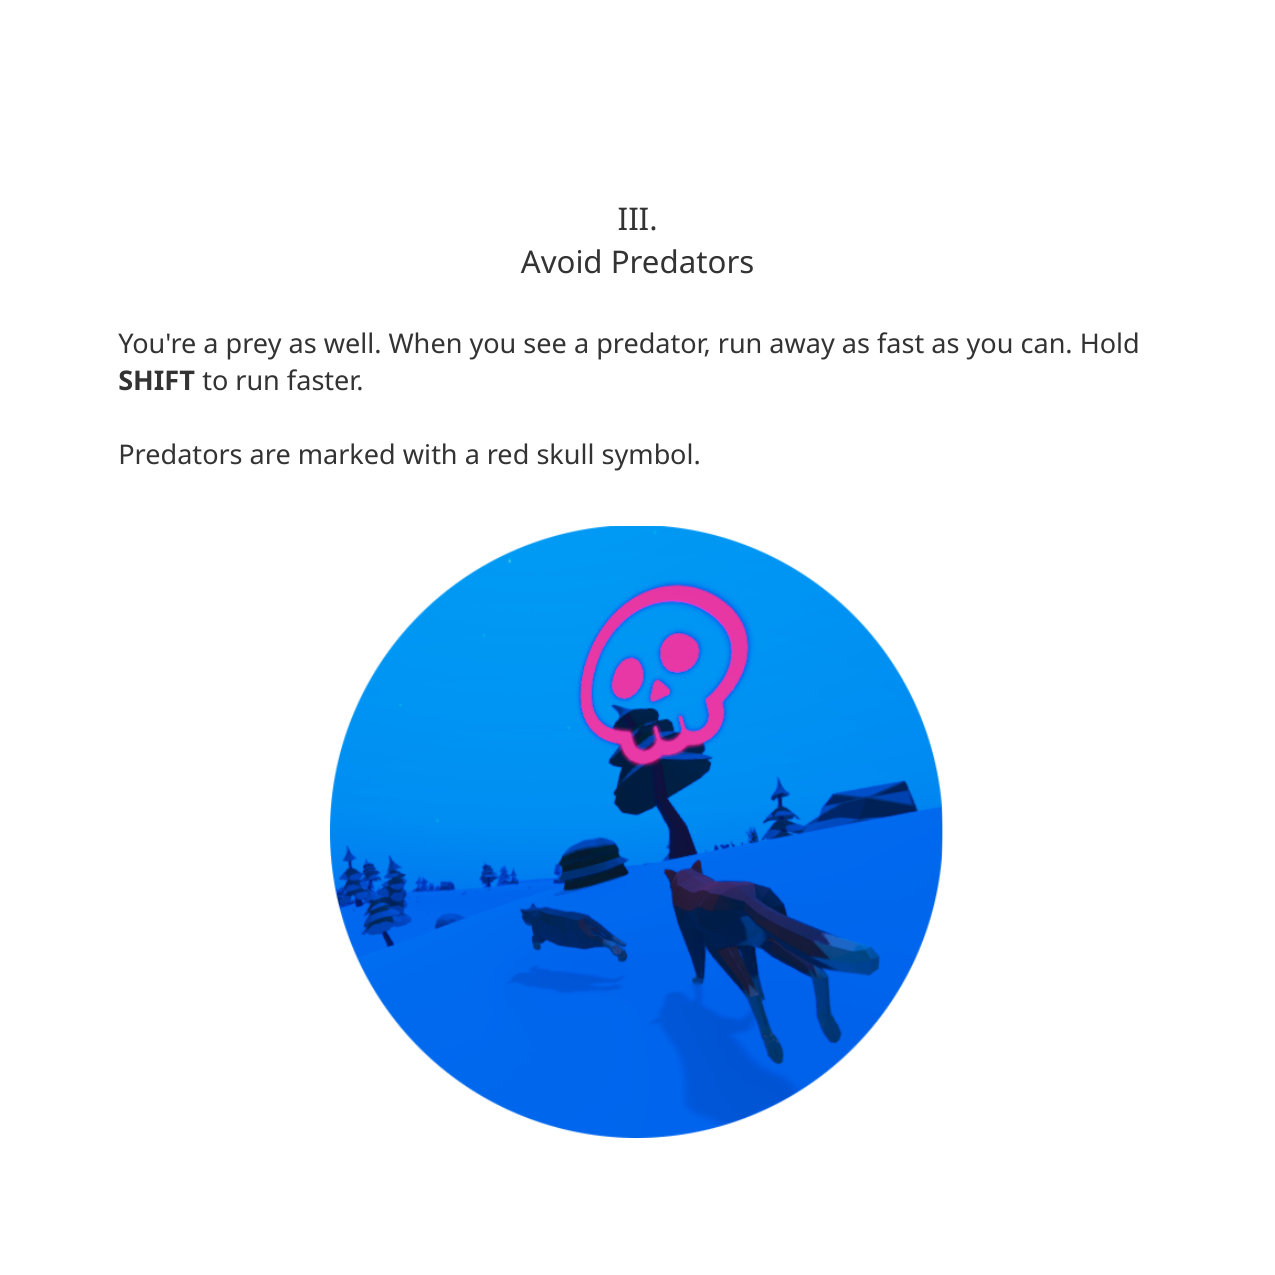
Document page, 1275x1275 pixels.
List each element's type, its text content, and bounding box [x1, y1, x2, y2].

text You're a prey as well. When you see a predator, run away as fast as you can. Hold SHIFT to run faster. [118, 325, 1157, 398]
picture [330, 526, 943, 1138]
title III. Avoid Predators [118, 197, 1157, 282]
text Predators are marked with a red skull symbol. [118, 435, 1157, 472]
